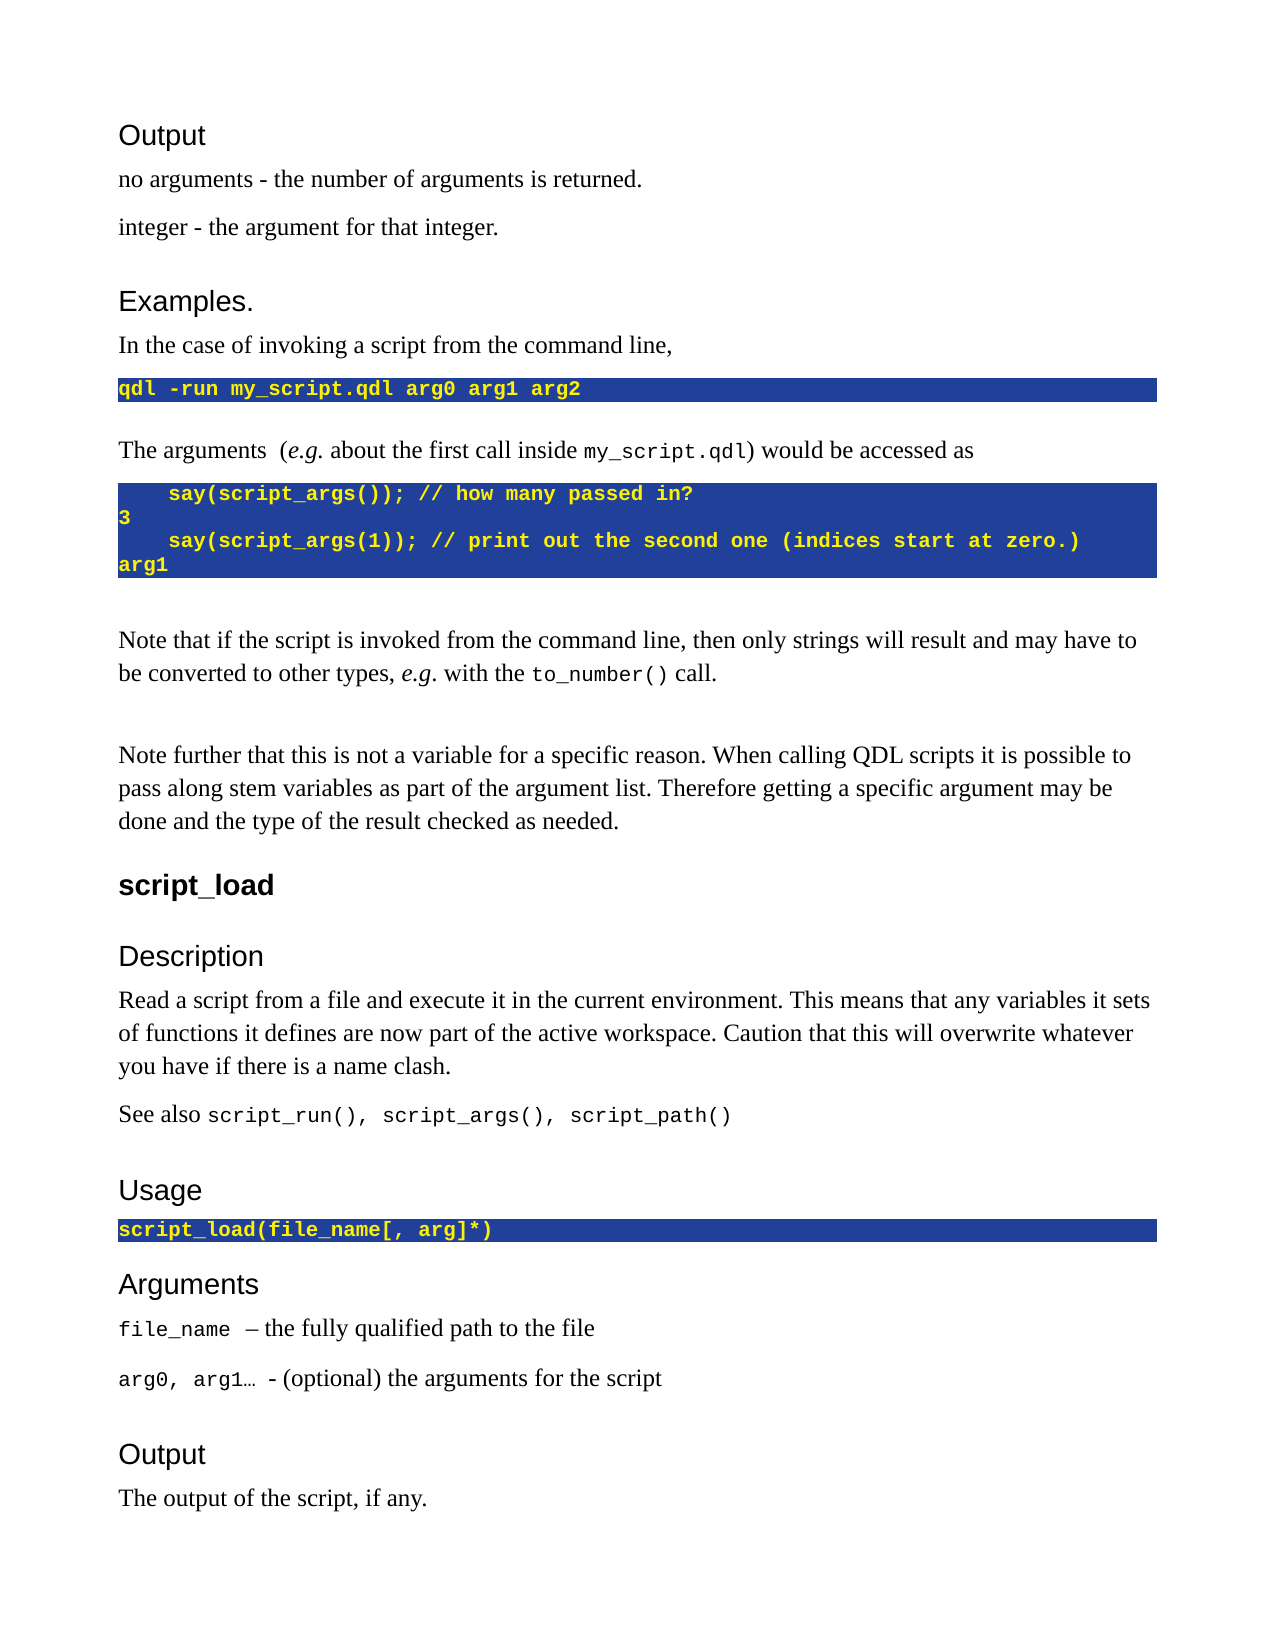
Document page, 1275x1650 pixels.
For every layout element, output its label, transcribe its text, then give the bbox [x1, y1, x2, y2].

text script_load(file_name[, arg]*) [118, 1219, 1157, 1242]
text say(script_args(1)); // print out the second one (indices start at zero.) [118, 531, 1157, 554]
text The arguments (e.g. about the first call inside my_script.qdl) would be accessed as [118, 402, 1157, 464]
subtitle Description [118, 939, 1157, 973]
subtitle Output [118, 1437, 1157, 1470]
text 3 [118, 507, 1157, 531]
text qdl -run my_script.qdl arg0 arg1 arg2 [118, 378, 1157, 402]
text Note further that this is not a variable for a specific reason. When calling QDL scripts it is possible to pass along stem variables as part of the argument list. Therefore getting a specific argument may be done and the type of the result checked as needed. [118, 740, 1157, 835]
text arg1 [118, 554, 1157, 578]
text file_name – the fully qualified path to the file [118, 1313, 1157, 1344]
text Note that if the script is invoked from the command line, then only strings will result and may have to be converted to other types, e.g. with the to_number() call. [118, 625, 1157, 721]
subtitle Usage [118, 1173, 1157, 1206]
text The output of the script, if any. [118, 1483, 1157, 1512]
text say(script_args()); // how many passed in? [118, 483, 1157, 507]
text no arguments - the number of arguments is returned. [118, 164, 1157, 193]
text integer - the argument for that integer. [118, 212, 1157, 241]
text arg0, arg1… - (optional) the arguments for the script [118, 1363, 1157, 1393]
subtitle Arguments [118, 1267, 1157, 1301]
subtitle Output [118, 118, 1157, 152]
subtitle Examples. [118, 284, 1157, 318]
text Read a script from a file and execute it in the current environment. This means that any variables it sets of functions it defines are now part of the active workspace. Caution that this will overwrite whatever you have if there is a name clash. [118, 985, 1157, 1080]
text See also script_run(), script_args(), script_path() [118, 1099, 1157, 1129]
subtitle script_load [118, 868, 1157, 902]
text In the case of invoking a script from the command line, [118, 330, 1157, 359]
